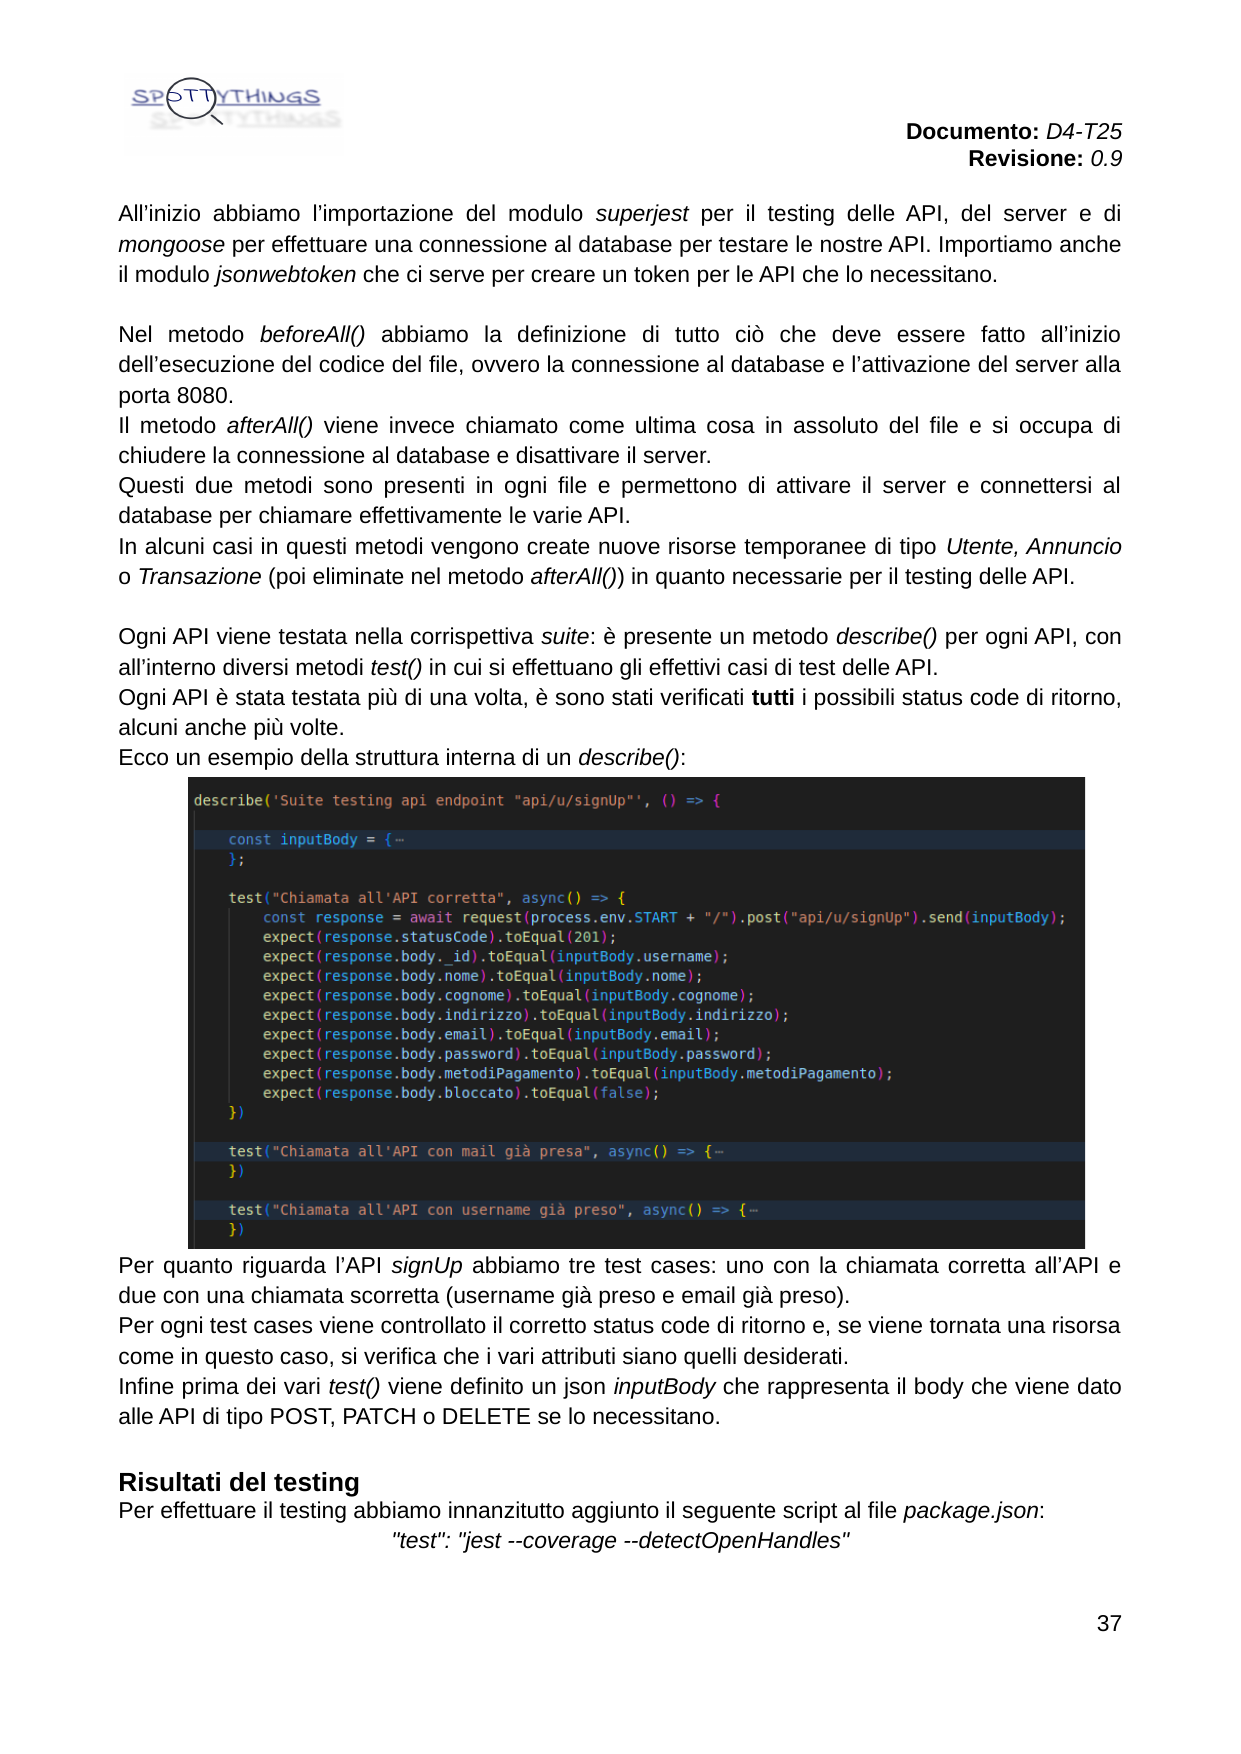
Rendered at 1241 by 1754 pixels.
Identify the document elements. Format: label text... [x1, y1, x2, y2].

text "test": "jest --coverage --detectOpenHandles" [118, 1527, 1122, 1553]
text Ogni API viene testata nella corrispettiva suite: è presente un metodo describe() per ogni API, con all’interno diversi metodi test() in cui si effettuano gli effettivi casi di test delle API. [118, 623, 1122, 680]
text Per effettuare il testing abbiamo innanzitutto aggiunto il seguente script al file package.json: [118, 1497, 1122, 1523]
text Per ogni test cases viene controllato il corretto status code di ritorno e, se viene tornata una risorsa come in questo caso, si verifica che i vari attributi siano quelli desiderati. [118, 1312, 1122, 1369]
picture [123, 73, 345, 156]
picture [188, 777, 1086, 1249]
subtitle Risultati del testing [118, 1466, 1122, 1497]
text Ecco un esempio della struttura interna di un describe(): [118, 744, 1122, 770]
text Questi due metodi sono presenti in ogni file e permettono di attivare il server e connettersi al database per chiamare effettivamente le varie API. [118, 472, 1122, 529]
text Il metodo afterAll() viene invece chiamato come ultima cosa in assoluto del file e si occupa di chiudere la connessione al database e disattivare il server. [118, 412, 1122, 468]
text All’inizio abbiamo l’importazione del modulo superjest per il testing delle API, del server e di mongoose per effettuare una connessione al database per testare le nostre API. Importiamo anche il modulo jsonwebtoken che ci serve per creare un token per le API che lo necessitano. [118, 200, 1122, 287]
text Nel metodo beforeAll() abbiamo la definizione di tutto ciò che deve essere fatto all’inizio dell’esecuzione del codice del file, ovvero la connessione al database e l’attivazione del server alla porta 8080. [118, 321, 1122, 408]
text Per quanto riguarda l’API signUp abbiamo tre test cases: uno con la chiamata corretta all’API e due con una chiamata scorretta (username già preso e email già preso). [118, 1249, 1122, 1308]
text In alcuni casi in questi metodi vengono create nuove risorse temporanee di tipo Utente, Annuncio o Transazione (poi eliminate nel metodo afterAll()) in quanto necessarie per il testing delle API. [118, 533, 1122, 589]
text Infine prima dei vari test() viene definito un json inputBody che rappresenta il body che viene dato alle API di tipo POST, PATCH o DELETE se lo necessitano. [118, 1373, 1122, 1429]
text Ogni API è stata testata più di una volta, è sono stati verificati tutti i possibili status code di ritorno, alcuni anche più volte. [118, 684, 1122, 740]
